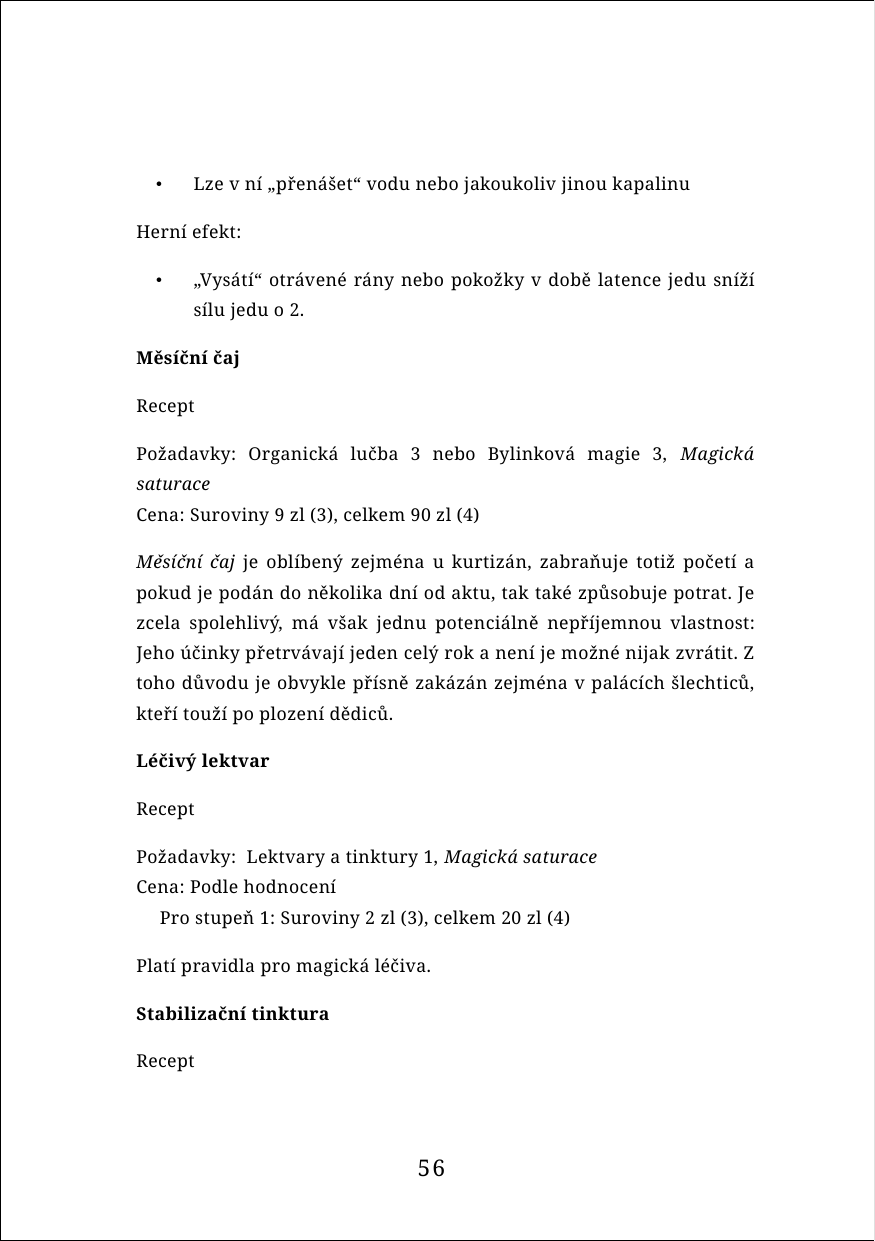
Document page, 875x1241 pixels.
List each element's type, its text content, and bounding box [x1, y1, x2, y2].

text Měsíční čaj [136, 346, 756, 370]
text Herní efekt: [136, 220, 756, 244]
text Požadavky: Lektvary a tinktury 1, Magická saturace Cena: Podle hodnocení Pro stupeň 1: Suroviny 2 zl (3), celkem 20 zl (4) [136, 845, 756, 929]
text Recept [136, 1049, 756, 1073]
text Stabilizační tinktura [136, 1001, 756, 1025]
text Recept [136, 797, 756, 821]
text Recept [136, 394, 756, 418]
list Lze v ní „přenášet“ vodu nebo jakoukoliv jinou kapalinu [156, 172, 756, 196]
text Požadavky: Organická lučba 3 nebo Bylinková magie 3, Magická saturace Cena: Suroviny 9 zl (3), celkem 90 zl (4) [136, 442, 756, 526]
text Léčivý lektvar [136, 749, 756, 773]
list „Vysátí“ otrávené rány nebo pokožky v době latence jedu sníží sílu jedu o 2. [156, 268, 756, 322]
text Měsíční čaj je oblíbený zejména u kurtizán, zabraňuje totiž početí a pokud je podán do několika dní od aktu, tak také způsobuje potrat. Je zcela spolehlivý, má však jednu potenciálně nepříjemnou vlastnost: Jeho účinky přetrvávají jeden celý rok a není je možné nijak zvrátit. Z toho důvodu je obvykle přísně zakázán zejména v palácích šlechticů, kteří touží po plození dědiců. [136, 550, 756, 725]
text Platí pravidla pro magická léčiva. [136, 953, 756, 977]
